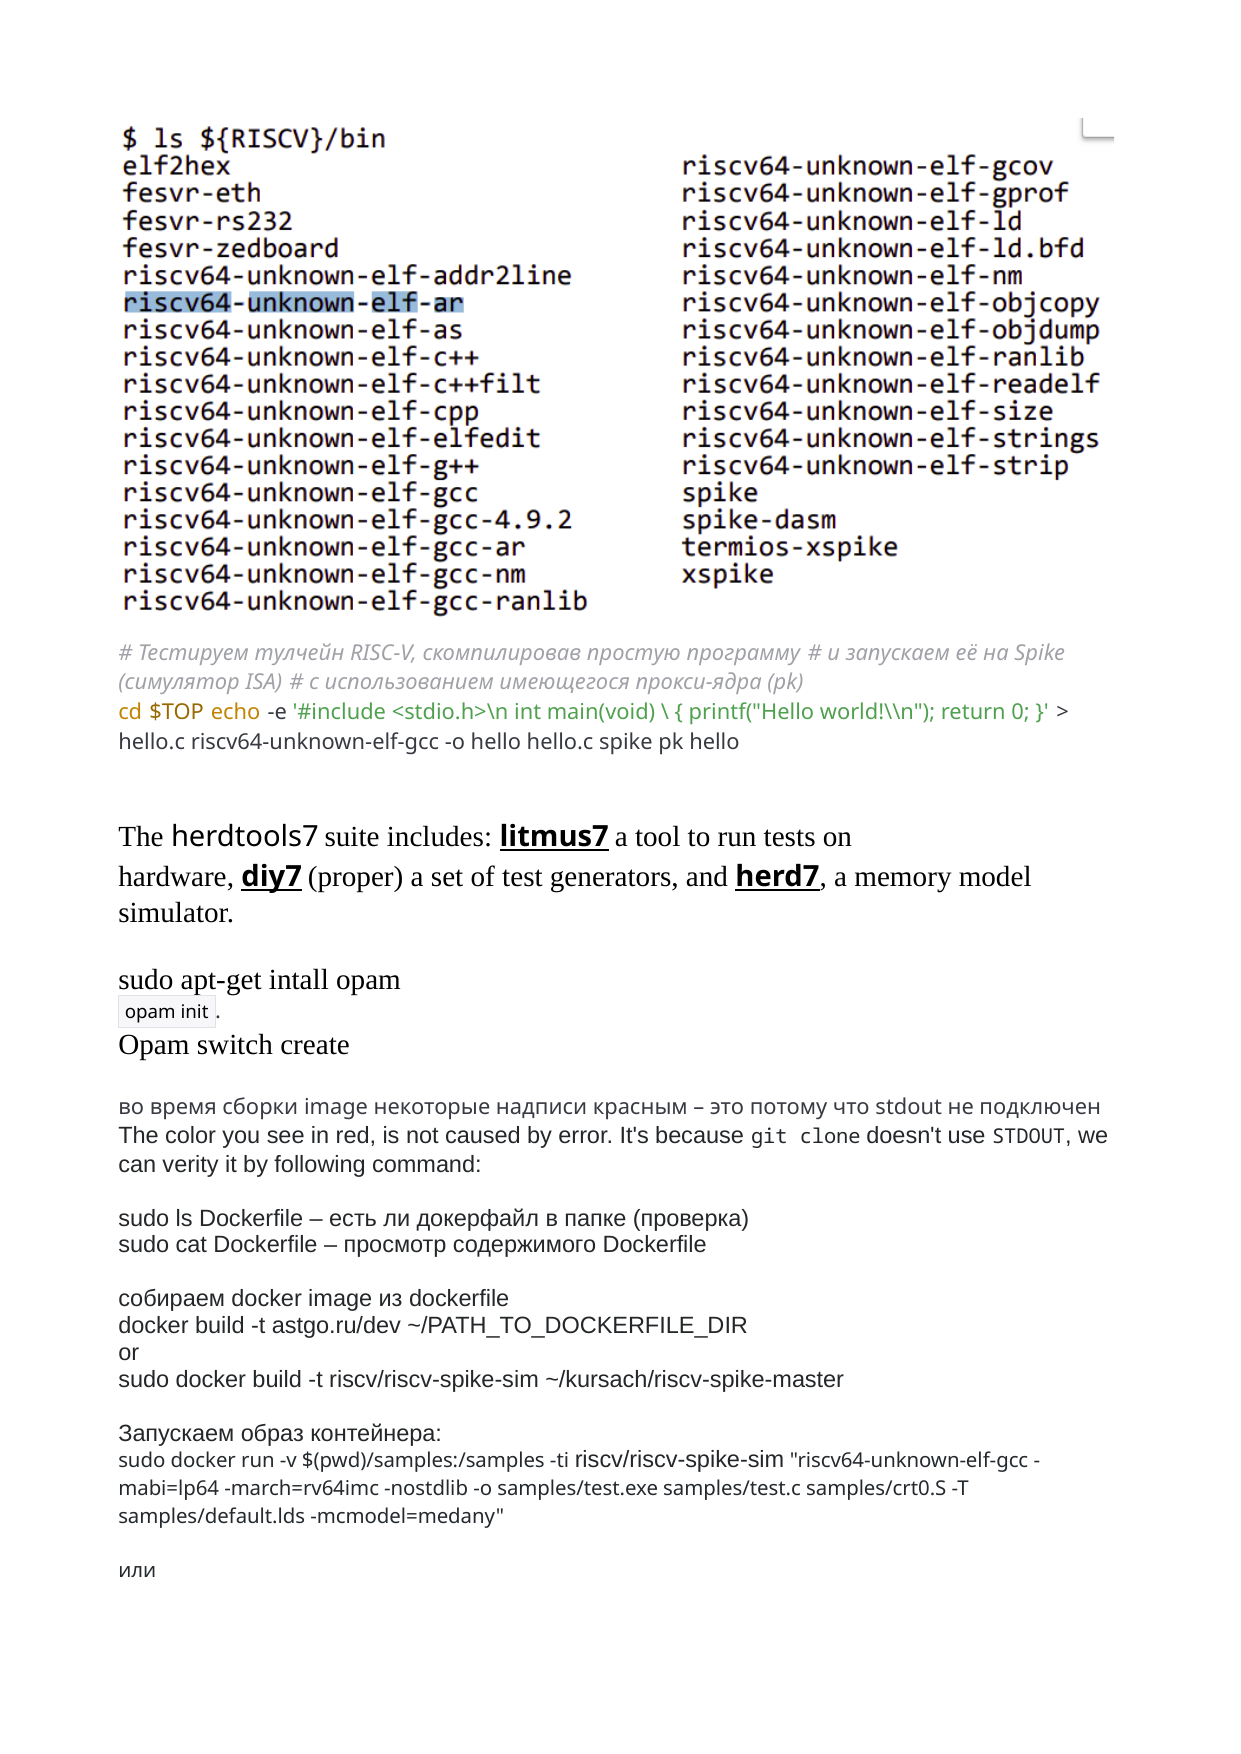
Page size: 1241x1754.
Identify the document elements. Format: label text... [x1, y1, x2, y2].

text Запускаем образ контейнера: [118, 1419, 1122, 1446]
text sudo docker run -v $(pwd)/samples:/samples -ti riscv/riscv-spike-sim "riscv64-unknown-elf-gcc -mabi=lp64 -march=rv64imc -nostdlib -o samples/test.exe samples/test.c samples/crt0.S -T samples/default.lds -mcmodel=medany" [118, 1446, 1122, 1529]
text docker build -t astgo.ru/dev ~/PATH_TO_DOCKERFILE_DIR [118, 1312, 1122, 1338]
text sudo docker build -t riscv/riscv-spike-sim ~/kursach/riscv-spike-master [118, 1365, 1122, 1392]
text Opam switch create [118, 1027, 1122, 1061]
text во время сборки image некоторые надписи красным – это потому что stdout не подключен [118, 1091, 1122, 1121]
picture [110, 118, 1115, 637]
text sudo cat Dockerfile – просмотр содержимого Dockerfile [118, 1231, 1122, 1258]
text sudo apt-get intall opam [118, 962, 1122, 995]
text The herdtools7 suite includes: litmus7 a tool to run tests on hardware, diy7 (proper) a set of test generators, and herd7, a memory model simulator. [118, 815, 1122, 928]
text opam init [119, 996, 215, 1027]
text собираем docker image из dockerfile [118, 1285, 1122, 1312]
text . [216, 995, 1122, 1027]
text or [118, 1338, 1122, 1365]
text The color you see in red, is not caused by error. It's because git clone doesn't use STDOUT, we can verity it by following command: [118, 1121, 1122, 1177]
text sudo ls Dockerfile – есть ли докерфайл в папке (проверка) [118, 1204, 1122, 1231]
text # Тестируем тулчейн RISC-V, скомпилировав простую программу # и запускаем её на Spike (симулятор ISA) # с использованием имеющегося прокси-ядра (pk) [118, 637, 1122, 696]
text cd $TOP echo -e '#include <stdio.h>\n int main(void) \ { printf("Hello world!\\n"); return 0; }' > hello.c riscv64-unknown-elf-gcc -o hello hello.c spike pk hello [118, 696, 1122, 756]
text или [118, 1556, 1122, 1583]
